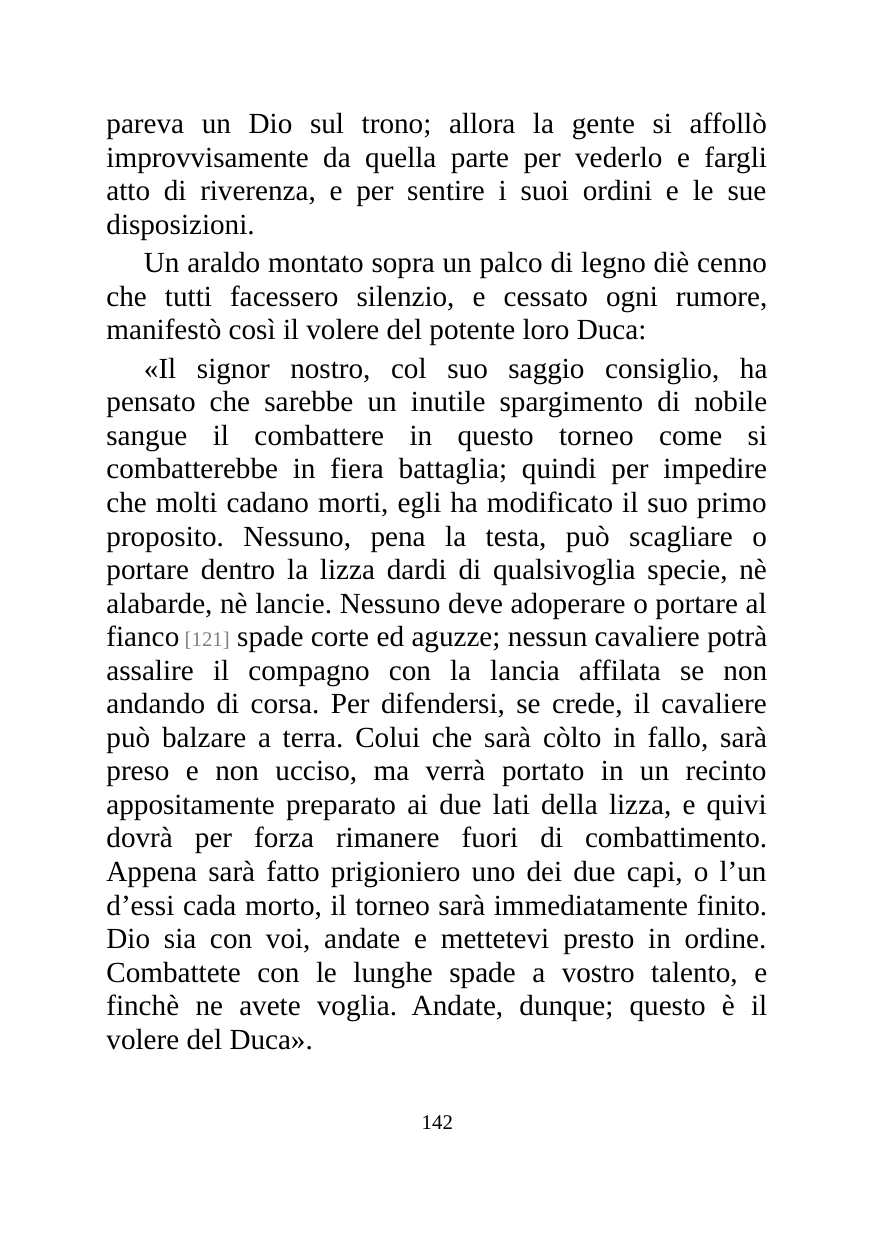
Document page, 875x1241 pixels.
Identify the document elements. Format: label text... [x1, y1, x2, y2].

text «Il signor nostro, col suo saggio consiglio, ha pensato che sarebbe un inutile spargimento di nobile sangue il combattere in questo torneo come si combatterebbe in fiera battaglia; quindi per impedire che molti cadano morti, egli ha modificato il suo primo proposito. Nessuno, pena la testa, può scagliare o portare dentro la lizza dardi di qualsivoglia specie, nè alabarde, nè lancie. Nessuno deve adoperare o portare al fianco [121] spade corte ed aguzze; nessun cavaliere potrà assalire il compagno con la lancia affilata se non andando di corsa. Per difendersi, se crede, il cavaliere può balzare a terra. Colui che sarà còlto in fallo, sarà preso e non ucciso, ma verrà portato in un recinto appositamente preparato ai due lati della lizza, e quivi dovrà per forza rimanere fuori di combattimento. Appena sarà fatto prigioniero uno dei due capi, o l’un d’essi cada morto, il torneo sarà immediatamente finito. Dio sia con voi, andate e mettetevi presto in ordine. Combattete con le lunghe spade a vostro talento, e finchè ne avete voglia. Andate, dunque; questo è il volere del Duca». [106, 351, 768, 1055]
text Un araldo montato sopra un palco di legno diè cenno che tutti facessero silenzio, e cessato ogni rumore, manifestò così il volere del potente loro Duca: [106, 245, 768, 346]
text pareva un Dio sul trono; allora la gente si affollò improvvisamente da quella parte per vederlo e fargli atto di riverenza, e per sentire i suoi ordini e le sue disposizioni. [106, 106, 768, 240]
